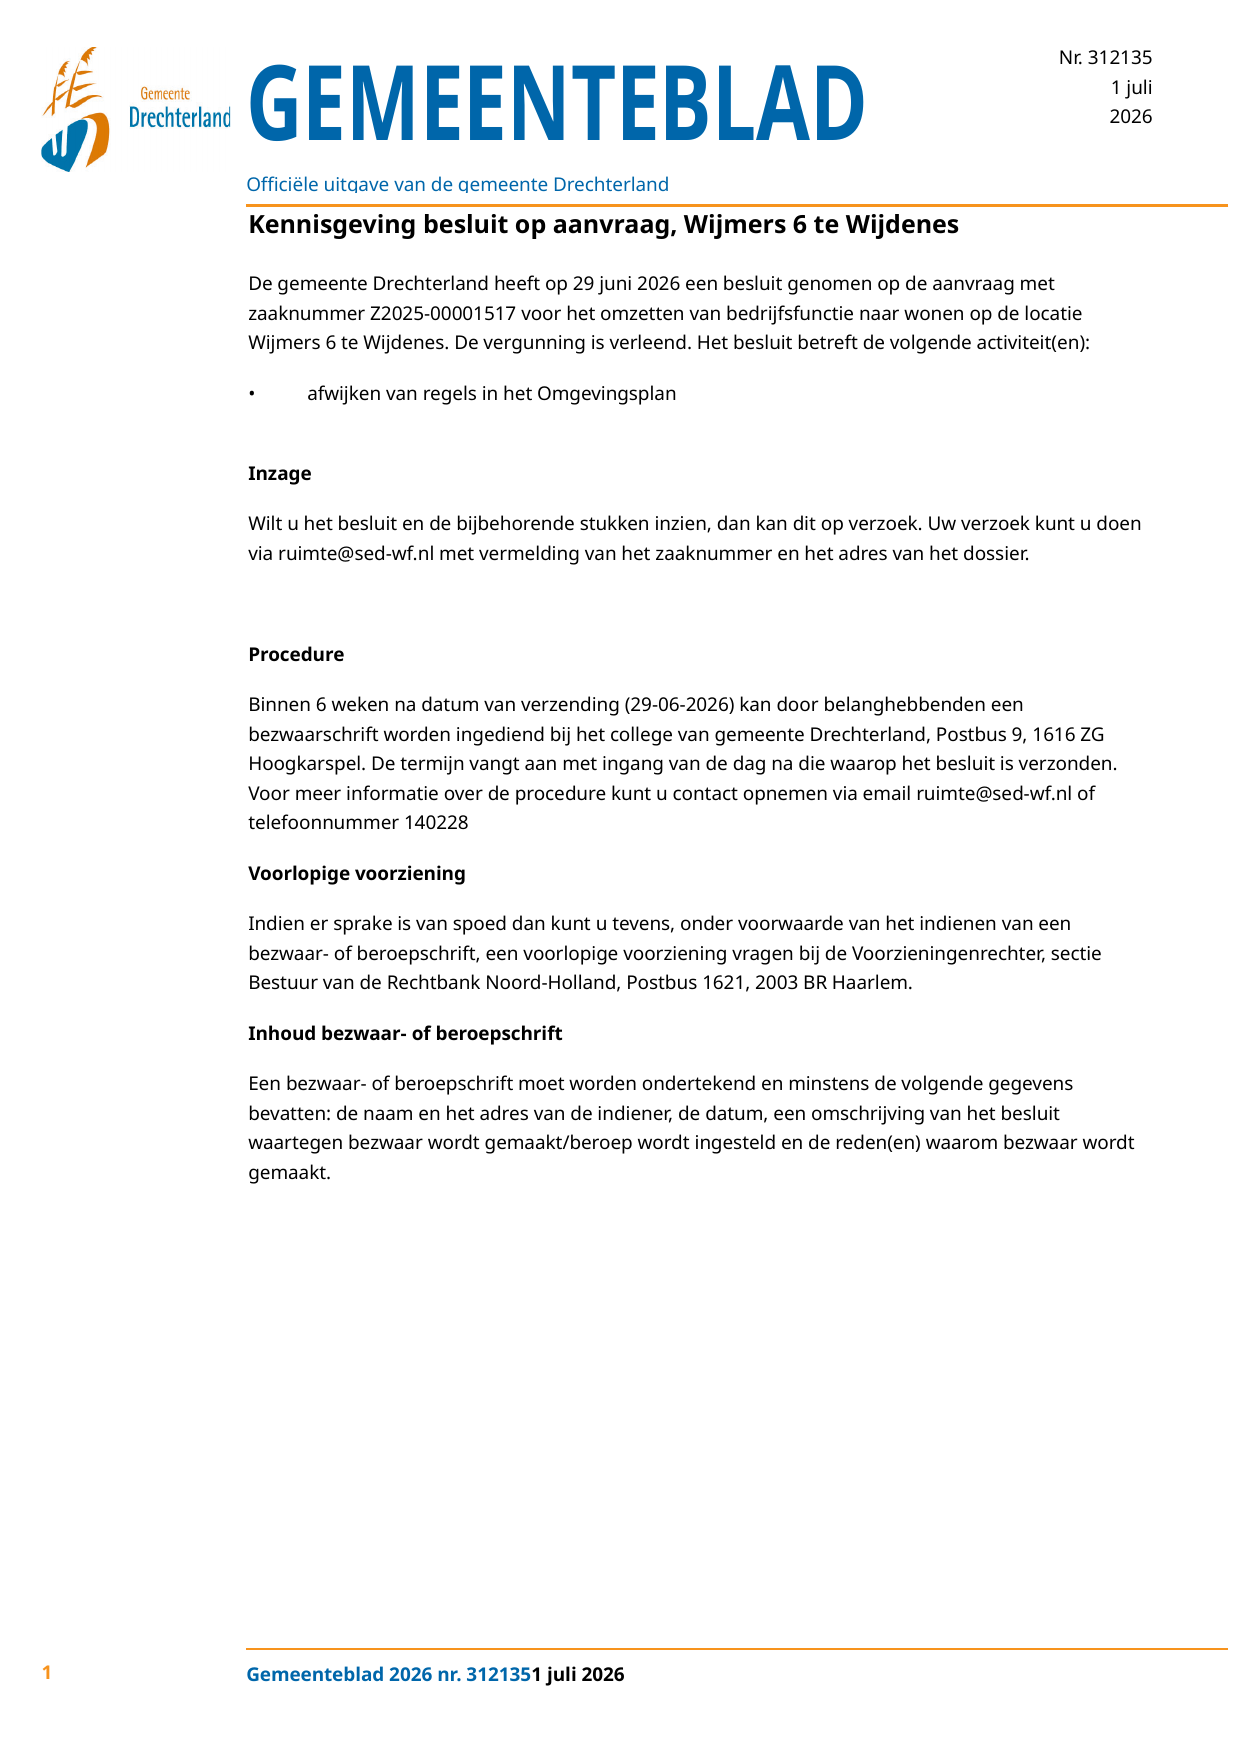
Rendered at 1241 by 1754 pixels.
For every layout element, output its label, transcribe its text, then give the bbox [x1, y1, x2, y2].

picture [226, 115, 231, 124]
list afwijken van regels in het Omgevingsplan [248, 380, 1152, 406]
text Binnen 6 weken na datum van verzending (29-06-2026) kan door belanghebbenden een bezwaarschrift worden ingediend bij het college van gemeente Drechterland, Postbus 9, 1616 ZG Hoogkarspel. De termijn vangt aan met ingang van de dag na die waarop het besluit is verzonden. Voor meer informatie over de procedure kunt u contact opnemen via email ruimte@sed-wf.nl of telefoonnummer 140228 [248, 691, 1152, 835]
text Kennisgeving besluit op aanvraag, Wijmers 6 te Wijdenes [248, 207, 1152, 241]
text Procedure [248, 641, 1152, 666]
text Inhoud bezwaar- of beroepschrift [248, 1020, 1152, 1046]
text Voorlopige voorziening [248, 860, 1152, 886]
picture [41, 158, 64, 172]
text De gemeente Drechterland heeft op 29 juni 2026 een besluit genomen op de aanvraag met zaaknummer Z2025-00001517 voor het omzetten van bedrijfsfunctie naar wonen op de locatie Wijmers 6 te Wijdenes. De vergunning is verleend. Het besluit betreft de volgende activiteit(en): [248, 270, 1152, 355]
text Wilt u het besluit en de bijbehorende stukken inzien, dan kan dit op verzoek. Uw verzoek kunt u doen via ruimte@sed-wf.nl met vermelding van het zaaknummer en het adres van het dossier. [248, 510, 1152, 566]
text Indien er sprake is van spoed dan kunt u tevens, onder voorwaarde van het indienen van een bezwaar- of beroepschrift, een voorlopige voorziening vragen bij de Voorzieningenrechter, sectie Bestuur van de Rechtbank Noord-Holland, Postbus 1621, 2003 BR Haarlem. [248, 910, 1152, 995]
picture [41, 47, 231, 172]
text Inzage [248, 460, 1152, 486]
text Een bezwaar- of beroepschrift moet worden ondertekend en minstens de volgende gegevens bevatten: de naam en het adres van de indiener, de datum, een omschrijving van het besluit waartegen bezwaar wordt gemaakt/beroep wordt ingesteld en de reden(en) waarom bezwaar wordt gemaakt. [248, 1070, 1152, 1185]
